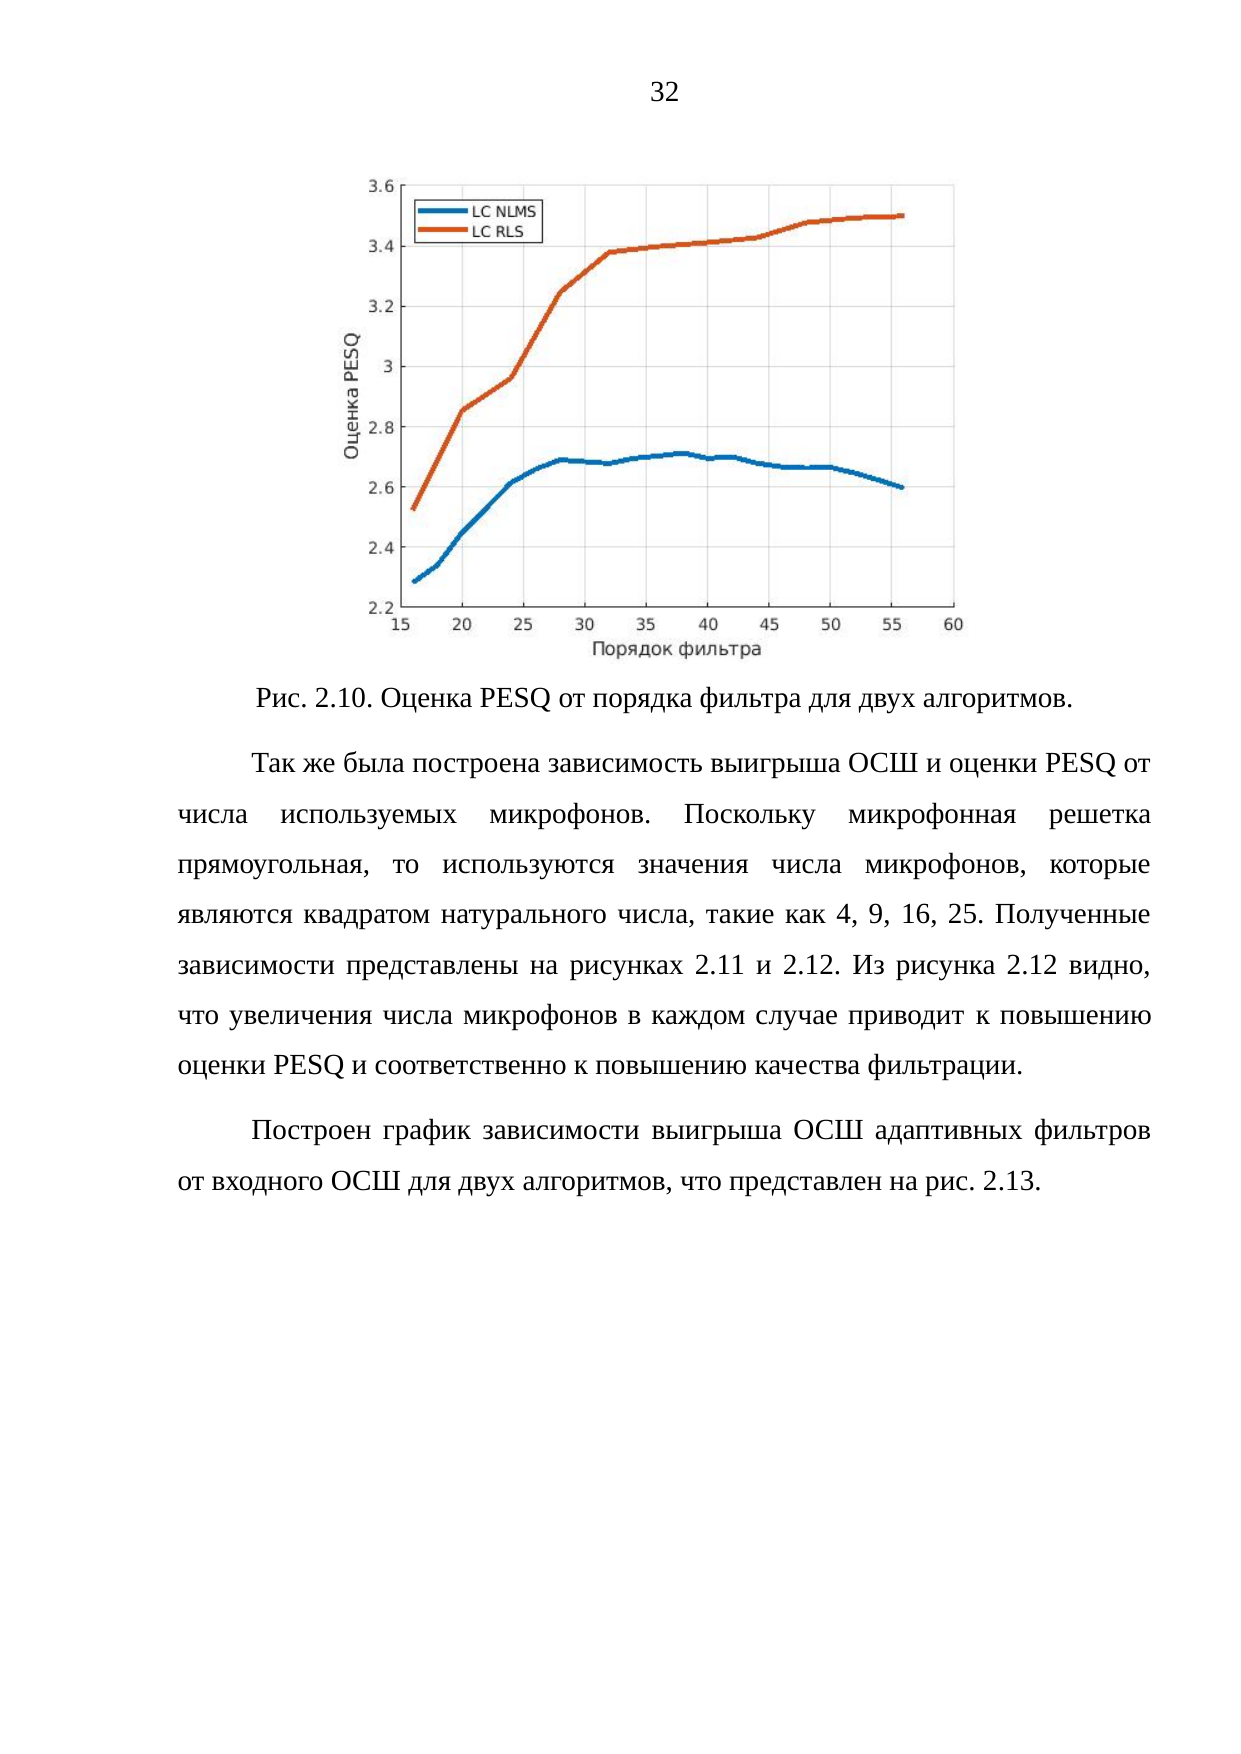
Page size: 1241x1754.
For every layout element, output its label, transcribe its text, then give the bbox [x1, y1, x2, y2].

text Построен график зависимости выигрыша ОСШ адаптивных фильтров от входного ОСШ для двух алгоритмов, что представлен на рис. 2.13. [177, 1112, 1152, 1196]
text Рис. 2.10. Оценка PESQ от порядка фильтра для двух алгоритмов. [177, 664, 1152, 714]
picture [308, 147, 1021, 664]
text Так же была построена зависимость выигрыша ОСШ и оценки PESQ от числа используемых микрофонов. Поскольку микрофонная решетка прямоугольная, то используются значения числа микрофонов, которые являются квадратом натурального числа, такие как 4, 9, 16, 25. Полученные зависимости представлены на рисунках 2.11 и 2.12. Из рисунка 2.12 видно, что увеличения числа микрофонов в каждом случае приводит к повышению оценки PESQ и соответственно к повышению качества фильтрации. [177, 746, 1152, 1081]
